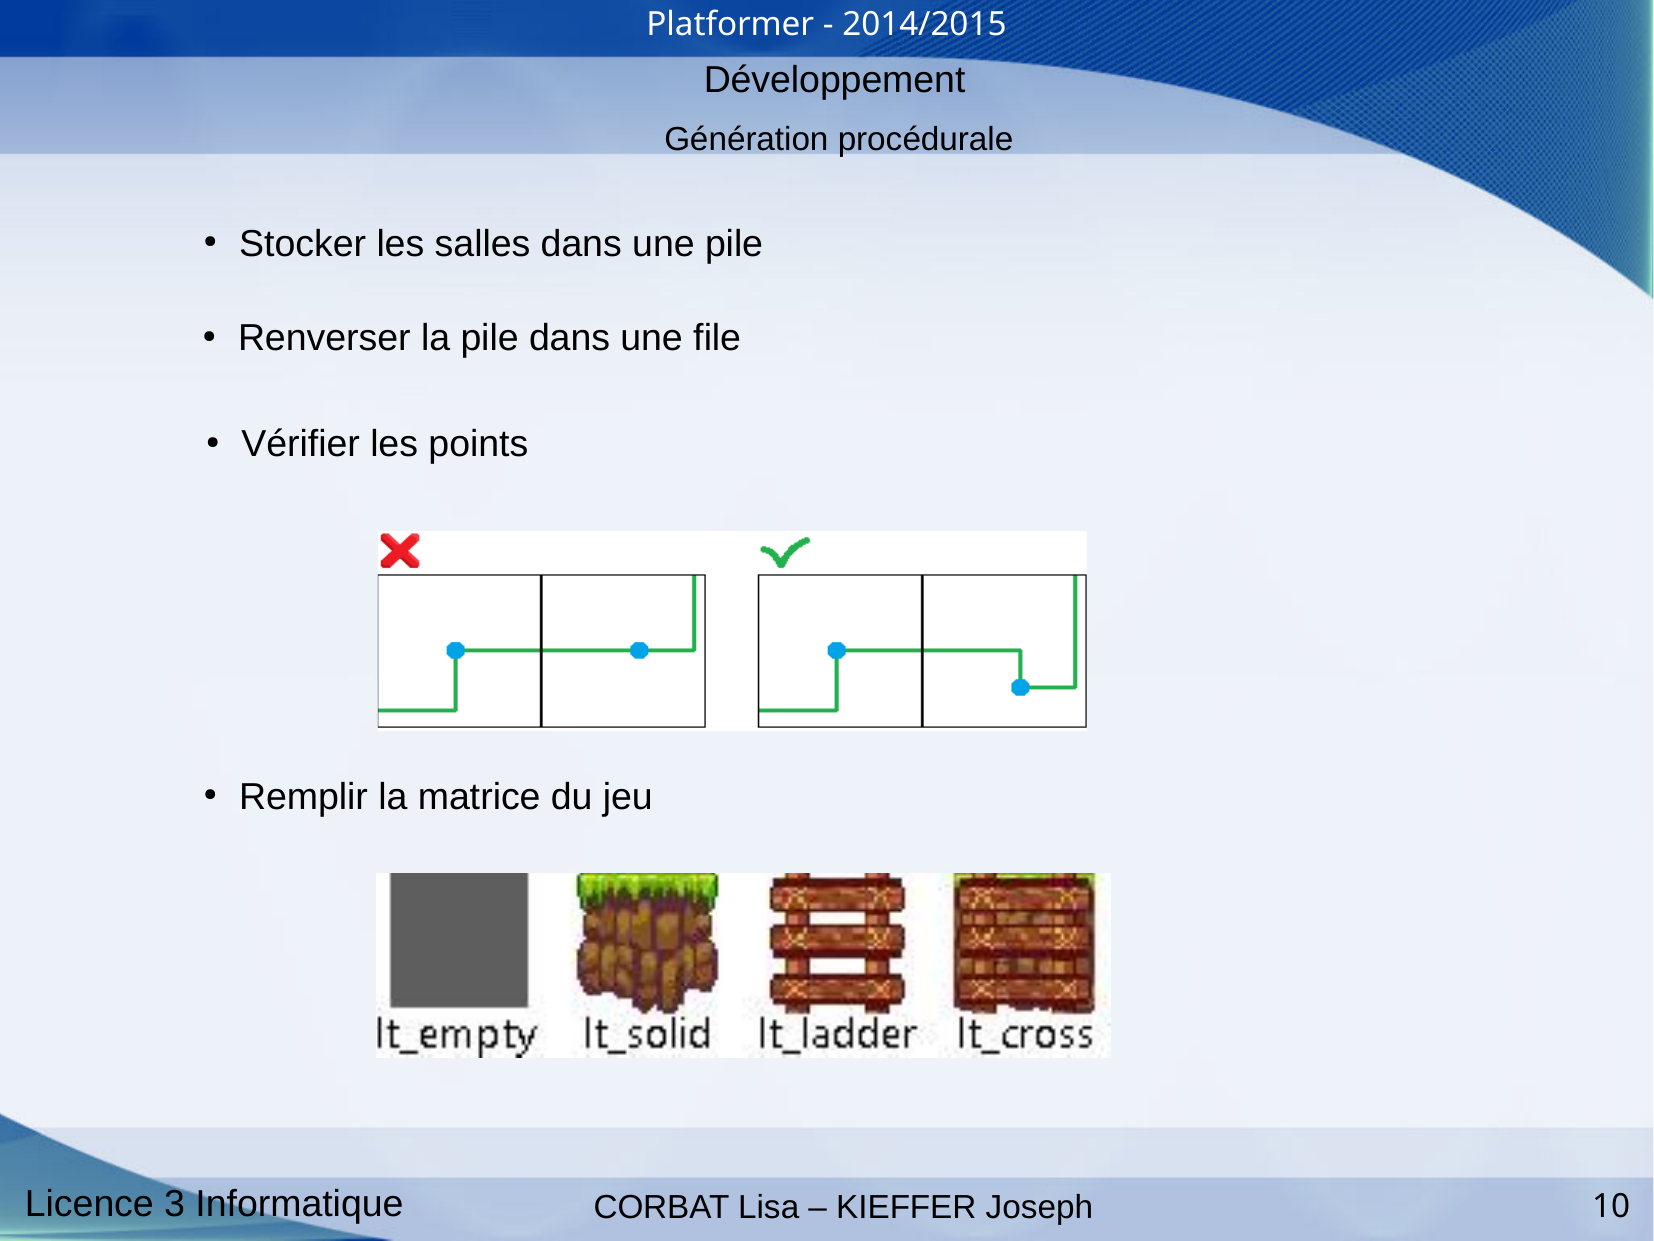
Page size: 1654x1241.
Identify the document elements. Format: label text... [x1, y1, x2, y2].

text_box Remplir la matrice du jeu [188, 767, 668, 825]
text_box Vérifier les points [191, 415, 544, 473]
text_box Renverser la pile dans une file [187, 309, 756, 367]
picture [0, 0, 1654, 1241]
text_box Stocker les salles dans une pile [188, 214, 779, 272]
text_box Génération procédurale [649, 113, 1029, 166]
text_box Développement [688, 51, 981, 109]
